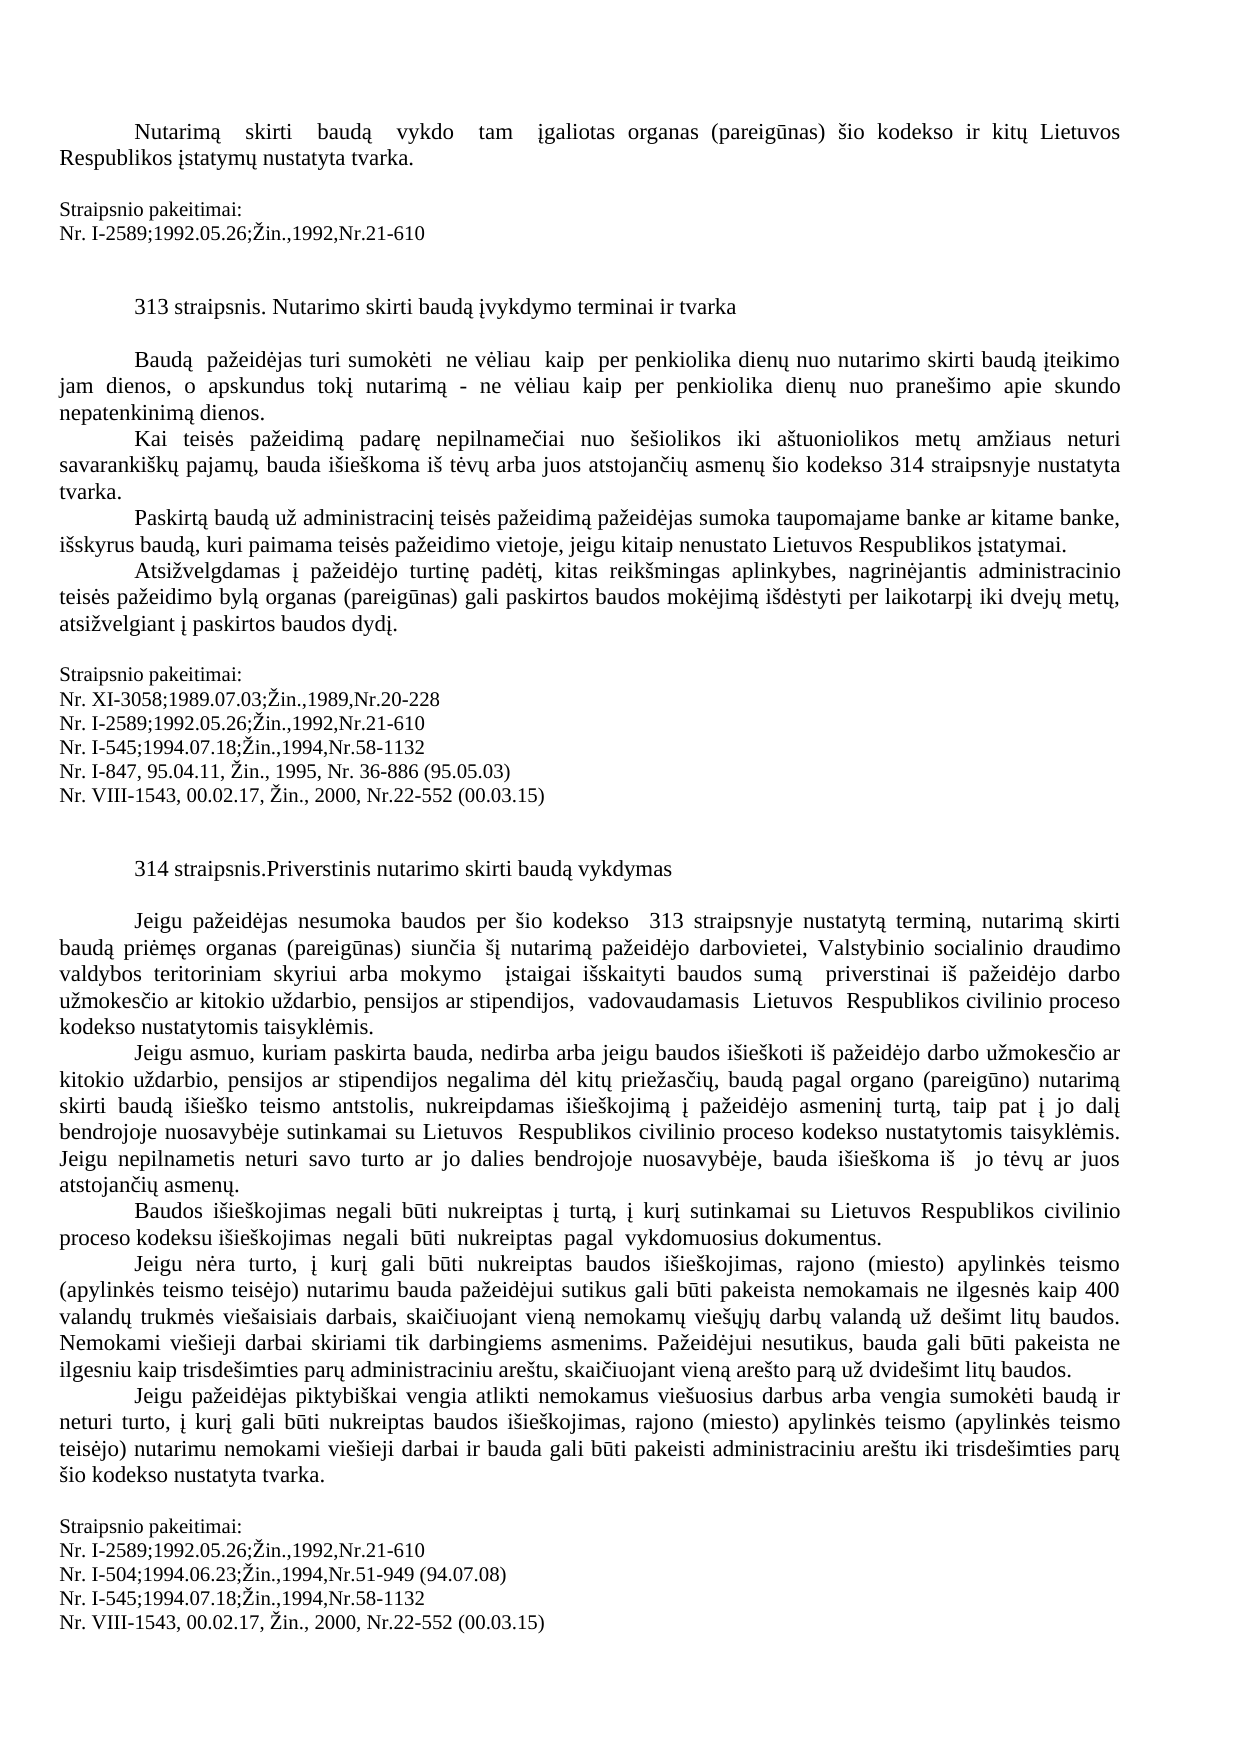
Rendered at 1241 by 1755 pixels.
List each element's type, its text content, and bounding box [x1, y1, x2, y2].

text Kai teisės pažeidimą padarę nepilnamečiai nuo šešiolikos iki aštuoniolikos metų amžiaus neturi savarankiškų pajamų, bauda išieškoma iš tėvų arba juos atstojančių asmenų šio kodekso 314 straipsnyje nustatyta tvarka. [59, 425, 1122, 504]
text Nr. I-2589;1992.05.26;Žin.,1992,Nr.21-610 [59, 711, 1122, 734]
text Atsižvelgdamas į pažeidėjo turtinę padėtį, kitas reikšmingas aplinkybes, nagrinėjantis administracinio teisės pažeidimo bylą organas (pareigūnas) gali paskirtos baudos mokėjimą išdėstyti per laikotarpį iki dvejų metų, atsižvelgiant į paskirtos baudos dydį. [59, 557, 1122, 636]
text Straipsnio pakeitimai: [59, 1514, 1122, 1538]
text Jeigu pažeidėjas nesumoka baudos per šio kodekso 313 straipsnyje nustatytą terminą, nutarimą skirti baudą priėmęs organas (pareigūnas) siunčia šį nutarimą pažeidėjo darbovietei, Valstybinio socialinio draudimo valdybos teritoriniam skyriui arba mokymo įstaigai išskaityti baudos sumą priverstinai iš pažeidėjo darbo užmokesčio ar kitokio uždarbio, pensijos ar stipendijos, vadovaudamasis Lietuvos Respublikos civilinio proceso kodekso nustatytomis taisyklėmis. [59, 908, 1122, 1039]
text Nr. I-545;1994.07.18;Žin.,1994,Nr.58-1132 [59, 734, 1122, 759]
text Nr. I-545;1994.07.18;Žin.,1994,Nr.58-1132 [59, 1586, 1122, 1610]
text Straipsnio pakeitimai: [59, 197, 1122, 221]
text Nr. I-504;1994.06.23;Žin.,1994,Nr.51-949 (94.07.08) [59, 1562, 1122, 1586]
text Baudą pažeidėjas turi sumokėti ne vėliau kaip per penkiolika dienų nuo nutarimo skirti baudą įteikimo jam dienos, o apskundus tokį nutarimą - ne vėliau kaip per penkiolika dienų nuo pranešimo apie skundo nepatenkinimą dienos. [59, 346, 1122, 425]
text Jeigu nėra turto, į kurį gali būti nukreiptas baudos išieškojimas, rajono (miesto) apylinkės teismo (apylinkės teismo teisėjo) nutarimu bauda pažeidėjui sutikus gali būti pakeista nemokamais ne ilgesnės kaip 400 valandų trukmės viešaisiais darbais, skaičiuojant vieną nemokamų viešųjų darbų valandą už dešimt litų baudos. Nemokami viešieji darbai skiriami tik darbingiems asmenims. Pažeidėjui nesutikus, bauda gali būti pakeista ne ilgesniu kaip trisdešimties parų administraciniu areštu, skaičiuojant vieną arešto parą už dvidešimt litų baudos. [59, 1250, 1122, 1382]
text Jeigu asmuo, kuriam paskirta bauda, nedirba arba jeigu baudos išieškoti iš pažeidėjo darbo užmokesčio ar kitokio uždarbio, pensijos ar stipendijos negalima dėl kitų priežasčių, baudą pagal organo (pareigūno) nutarimą skirti baudą išieško teismo antstolis, nukreipdamas išieškojimą į pažeidėjo asmeninį turtą, taip pat į jo dalį bendrojoje nuosavybėje sutinkamai su Lietuvos Respublikos civilinio proceso kodekso nustatytomis taisyklėmis. Jeigu nepilnametis neturi savo turto ar jo dalies bendrojoje nuosavybėje, bauda išieškoma iš jo tėvų ar juos atstojančių asmenų. [59, 1039, 1122, 1197]
text Straipsnio pakeitimai: [59, 662, 1122, 686]
text 314 straipsnis.Priverstinis nutarimo skirti baudą vykdymas [59, 855, 1122, 881]
text Nr. XI-3058;1989.07.03;Žin.,1989,Nr.20-228 [59, 686, 1122, 711]
text Nr. VIII-1543, 00.02.17, Žin., 2000, Nr.22-552 (00.03.15) [59, 783, 1122, 807]
text Nr. VIII-1543, 00.02.17, Žin., 2000, Nr.22-552 (00.03.15) [59, 1610, 1122, 1634]
text Nr. I-2589;1992.05.26;Žin.,1992,Nr.21-610 [59, 1538, 1122, 1562]
text Nr. I-2589;1992.05.26;Žin.,1992,Nr.21-610 [59, 221, 1122, 245]
text Nr. I-847, 95.04.11, Žin., 1995, Nr. 36-886 (95.05.03) [59, 759, 1122, 783]
text Baudos išieškojimas negali būti nukreiptas į turtą, į kurį sutinkamai su Lietuvos Respublikos civilinio proceso kodeksu išieškojimas negali būti nukreiptas pagal vykdomuosius dokumentus. [59, 1197, 1122, 1250]
text Nutarimą skirti baudą vykdo tam įgaliotas organas (pareigūnas) šio kodekso ir kitų Lietuvos Respublikos įstatymų nustatyta tvarka. [59, 118, 1122, 171]
text 313 straipsnis. Nutarimo skirti baudą įvykdymo terminai ir tvarka [59, 293, 1122, 320]
text Jeigu pažeidėjas piktybiškai vengia atlikti nemokamus viešuosius darbus arba vengia sumokėti baudą ir neturi turto, į kurį gali būti nukreiptas baudos išieškojimas, rajono (miesto) apylinkės teismo (apylinkės teismo teisėjo) nutarimu nemokami viešieji darbai ir bauda gali būti pakeisti administraciniu areštu iki trisdešimties parų šio kodekso nustatyta tvarka. [59, 1382, 1122, 1487]
text Paskirtą baudą už administracinį teisės pažeidimą pažeidėjas sumoka taupomajame banke ar kitame banke, išskyrus baudą, kuri paimama teisės pažeidimo vietoje, jeigu kitaip nenustato Lietuvos Respublikos įstatymai. [59, 504, 1122, 557]
